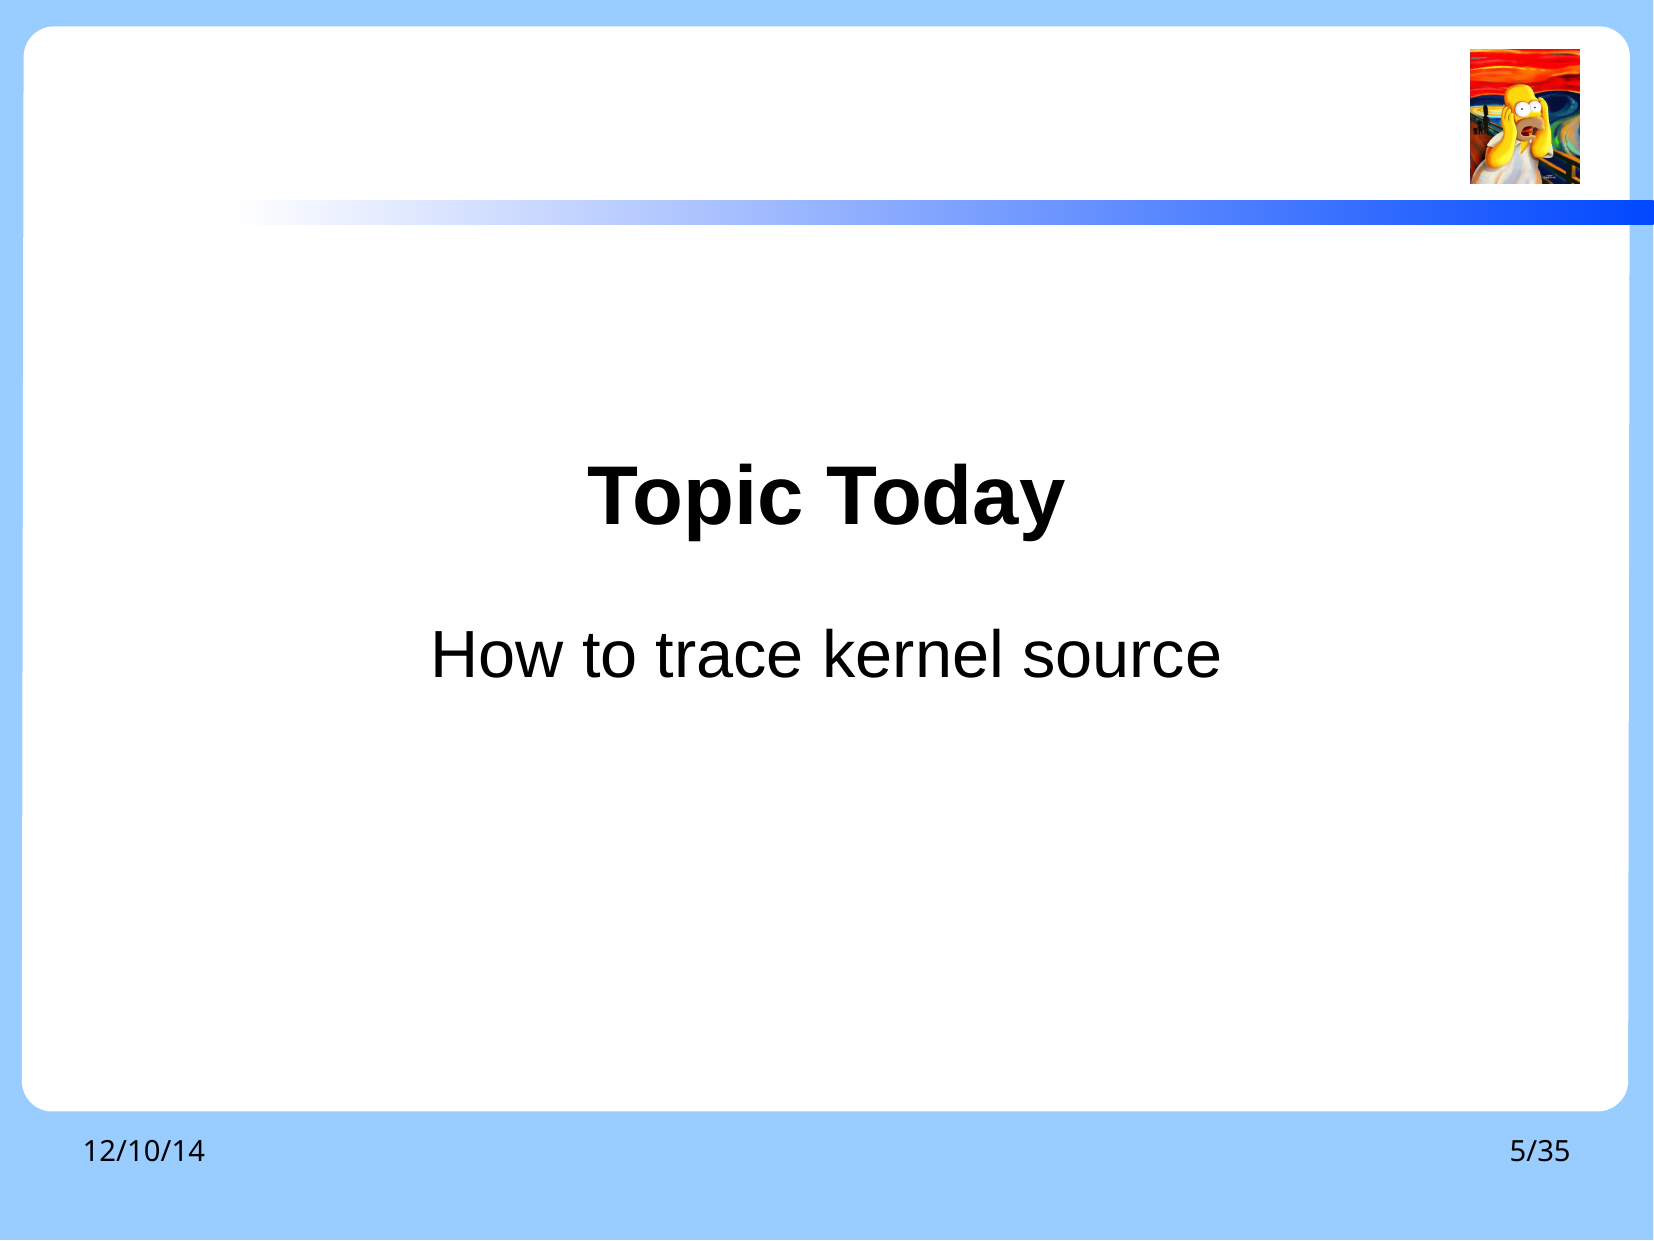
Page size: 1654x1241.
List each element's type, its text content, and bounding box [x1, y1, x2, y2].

subtitle Topic Today How to trace kernel source [82, 236, 1571, 1055]
picture [1470, 49, 1580, 184]
